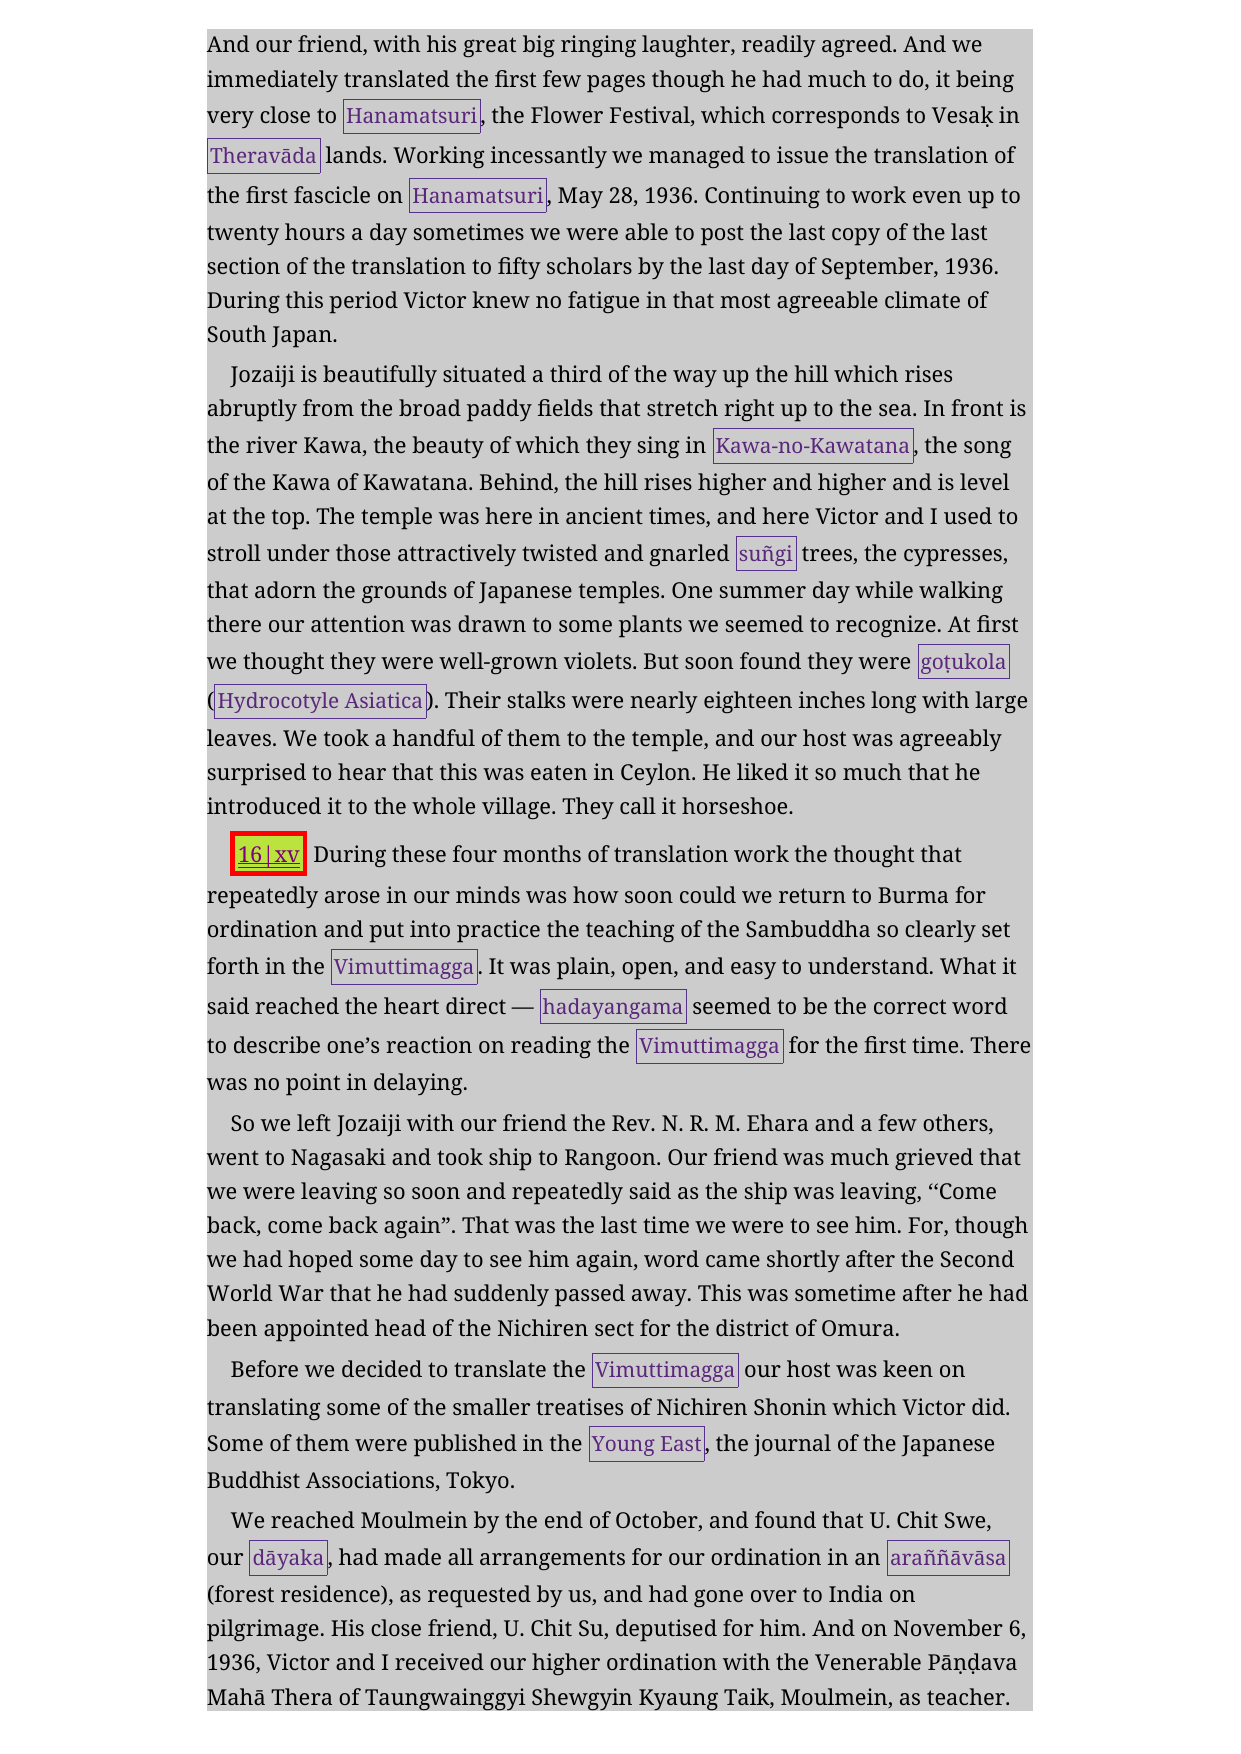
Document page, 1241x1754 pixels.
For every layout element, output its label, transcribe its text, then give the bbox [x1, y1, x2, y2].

text Jozaiji is beautifully situated a third of the way up the hill which rises abruptly from the broad paddy fields that stretch right up to the sea. In front is the river Kawa, the beauty of which they sing in Kawa-no-Kawatana, the song of the Kawa of Kawatana. Behind, the hill rises higher and higher and is level at the top. The temple was here in ancient times, and here Victor and I used to stroll under those attractively twisted and gnarled suñgi trees, the cypresses, that adorn the grounds of Japanese temples. One summer day while walking there our attention was drawn to some plants we seemed to recognize. At first we thought they were well-grown violets. But soon found they were goṭukola (Hydrocotyle Asiatica). Their stalks were nearly eighteen inches long with large leaves. We took a handful of them to the temple, and our host was agreeably surprised to hear that this was eaten in Ceylon. He liked it so much that he introduced it to the whole village. They call it horseshoe. [207, 359, 1033, 821]
text We reached Moulmein by the end of October, and found that U. Chit Swe, our dāyaka, had made all arrangements for our ordination in an araññāvāsa (forest residence), as requested by us, and had gone over to India on pilgrimage. His close friend, U. Chit Su, deputised for him. And on November 6, 1936, Victor and I received our higher ordination with the Venerable Pāṇḍava Mahā Thera of Taungwainggyi Shewgyin Kyaung Taik, Moulmein, as teacher. [207, 1505, 1033, 1711]
text So we left Jozaiji with our friend the Rev. N. R. M. Ehara and a few others, went to Nagasaki and took ship to Rangoon. Our friend was much grieved that we were leaving so soon and repeatedly said as the ship was leaving, ‘‘Come back, come back again”. That was the last time we were to see him. For, though we had hoped some day to see him again, word came shortly after the Second World War that he had suddenly passed away. This was sometime after he had been appointed head of the Nichiren sect for the district of Omura. [207, 1107, 1033, 1342]
text Before we decided to translate the Vimuttimagga our host was keen on translating some of the smaller treatises of Nichiren Shonin which Victor did. Some of them were published in the Young East, the journal of the Japanese Buddhist Associations, Tokyo. [207, 1353, 1033, 1495]
text 16|xv During these four months of translation work the thought that repeatedly arose in our minds was how soon could we return to Burma for ordination and put into practice the teaching of the Sambuddha so clearly set forth in the Vimuttimagga. It was plain, open, and easy to understand. What it said reached the heart direct — hadayangama seemed to be the correct word to describe one’s reaction on reading the Vimuttimagga for the first time. There was no point in delaying. [207, 831, 1033, 1097]
text And our friend, with his great big ringing laughter, readily agreed. And we immediately translated the first few pages though he had much to do, it being very close to Hanamatsuri, the Flower Festival, which corresponds to Vesaḳ in Theravāda lands. Working incessantly we managed to issue the translation of the first fascicle on Hanamatsuri, May 28, 1936. Continuing to work even up to twenty hours a day sometimes we were able to post the last copy of the last section of the translation to fifty scholars by the last day of September, 1936. During this period Victor knew no fatigue in that most agreeable climate of South Japan. [207, 29, 1033, 349]
